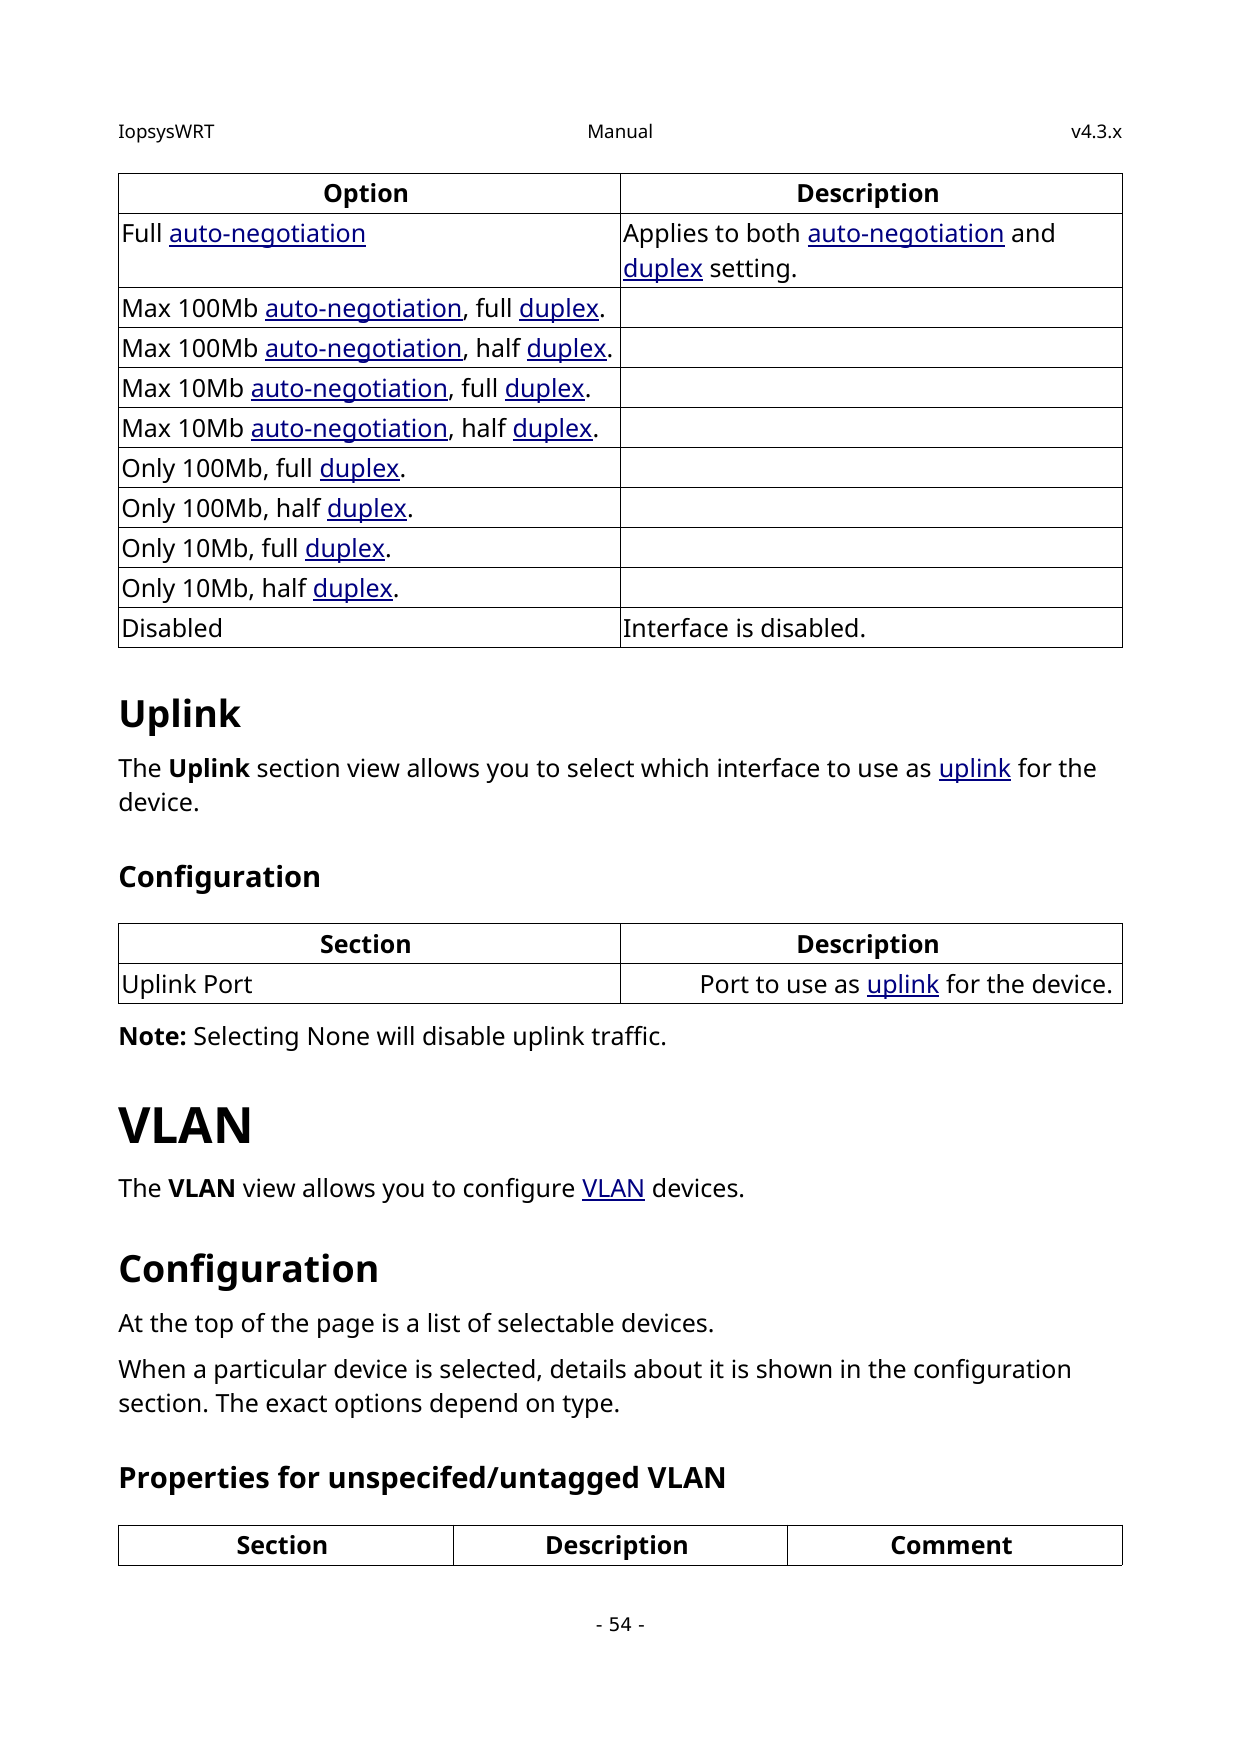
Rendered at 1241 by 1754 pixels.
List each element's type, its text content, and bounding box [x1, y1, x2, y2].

table_cell [621, 448, 1122, 487]
table_cell Max 100Mb auto-negotiation, half duplex. [119, 328, 620, 367]
table_header Description [454, 1526, 787, 1564]
table_cell Port to use as uplink for the device. [621, 964, 1122, 1003]
table_cell Applies to both auto-negotiation and duplex setting. [621, 214, 1122, 287]
table_cell Max 100Mb auto-negotiation, full duplex. [119, 288, 620, 327]
subtitle VLAN [118, 1090, 1122, 1158]
table_header Option [119, 174, 620, 213]
table_cell Only 100Mb, half duplex. [119, 488, 620, 527]
table_header Section [119, 1526, 453, 1564]
text The VLAN view allows you to configure VLAN devices. [118, 1170, 1122, 1204]
table_cell Uplink Port [119, 964, 620, 1003]
table_cell [621, 368, 1122, 407]
text When a particular device is selected, details about it is shown in the configuration section. The exact options depend on type. [118, 1352, 1122, 1420]
subtitle Configuration [118, 1242, 1122, 1293]
table_header Description [621, 174, 1122, 213]
table_cell [621, 328, 1122, 367]
table_cell Interface is disabled. [621, 608, 1122, 647]
table_cell [621, 288, 1122, 327]
table_header Comment [788, 1526, 1122, 1564]
table_cell Only 10Mb, full duplex. [119, 528, 620, 567]
table_cell Only 100Mb, full duplex. [119, 448, 620, 487]
table_cell Max 10Mb auto-negotiation, full duplex. [119, 368, 620, 407]
table_cell [621, 528, 1122, 567]
table_header Description [621, 924, 1122, 963]
table_cell [621, 408, 1122, 447]
text The Uplink section view allows you to select which interface to use as uplink for the device. [118, 751, 1122, 819]
subtitle Configuration [118, 856, 1122, 896]
table_cell [621, 488, 1122, 527]
subtitle Properties for unspecifed/untagged VLAN [118, 1458, 1122, 1497]
subtitle Uplink [118, 687, 1122, 738]
text Note: Selecting None will disable uplink traffic. [118, 1018, 1122, 1052]
table_cell Full auto-negotiation [119, 214, 620, 287]
table_cell [621, 568, 1122, 607]
table_cell Only 10Mb, half duplex. [119, 568, 620, 607]
table_cell Max 10Mb auto-negotiation, half duplex. [119, 408, 620, 447]
table_cell Disabled [119, 608, 620, 647]
text At the top of the page is a list of selectable devices. [118, 1305, 1122, 1339]
table_header Section [119, 924, 620, 963]
